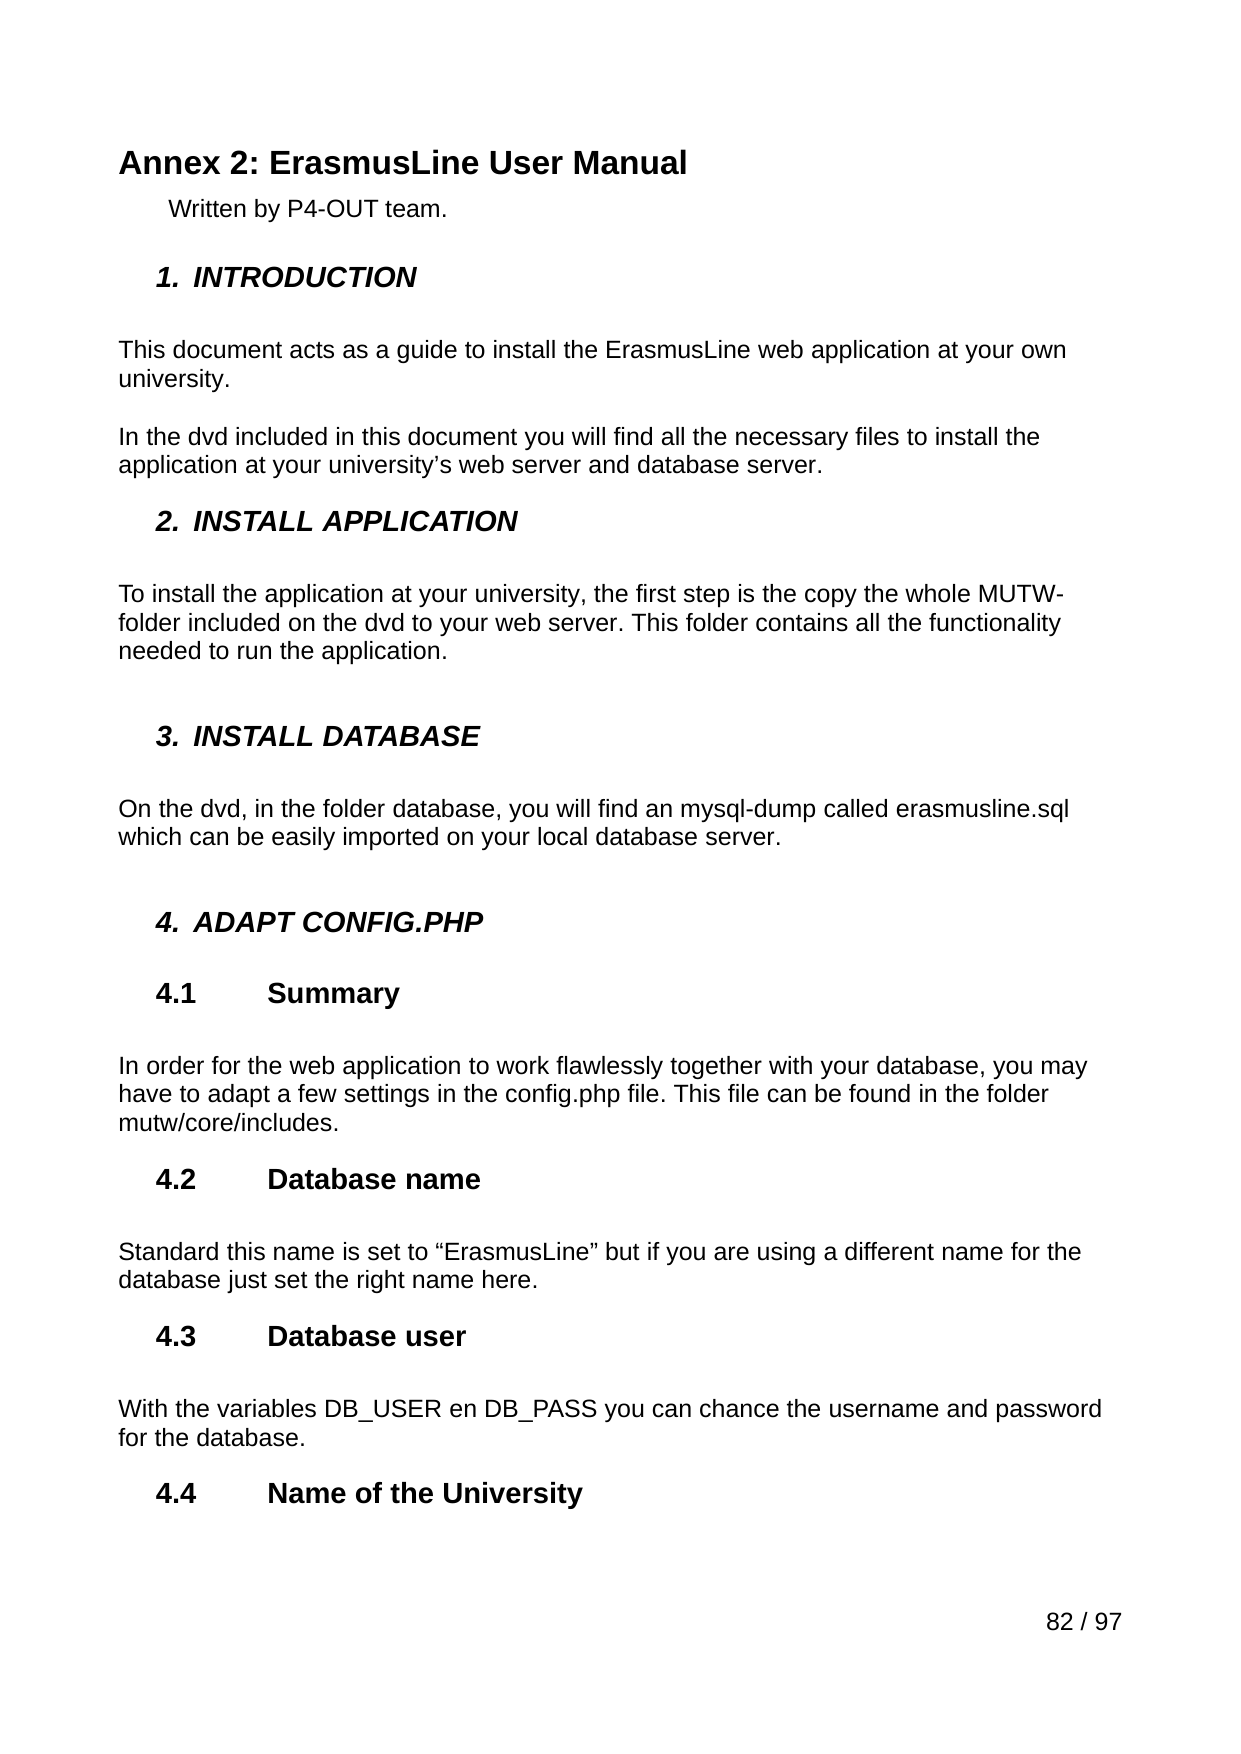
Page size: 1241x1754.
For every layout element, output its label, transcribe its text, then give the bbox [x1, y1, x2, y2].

text This document acts as a guide to install the ErasmusLine web application at your own university. In the dvd included in this document you will find all the necessary files to install the application at your university’s web server and database server. [118, 335, 1122, 479]
subtitle Database user [156, 1319, 1122, 1353]
subtitle INSTALL APPLICATION [156, 504, 1122, 538]
text Standard this name is set to “ErasmusLine” but if you are using a different name for the database just set the right name here. [118, 1208, 1122, 1294]
subtitle Summary [156, 976, 1122, 1009]
subtitle INTRODUCTION [156, 261, 1122, 294]
text [118, 1523, 1122, 1551]
subtitle Annex 2: ErasmusLine User Manual [118, 143, 1122, 182]
text To install the application at your university, the first step is the copy the whole MUTW-folder included on the dvd to your web server. This folder contains all the functionality needed to run the application. [118, 550, 1122, 694]
subtitle Database name [156, 1162, 1122, 1196]
subtitle Name of the University [156, 1477, 1122, 1510]
text Written by P4-OUT team. [118, 194, 1122, 223]
text With the variables DB_USER en DB_PASS you can chance the username and password for the database. [118, 1365, 1122, 1452]
text On the dvd, in the folder database, you will find an mysql-dump called erasmusline.sql which can be easily imported on your local database server. [118, 765, 1122, 880]
subtitle ADAPT CONFIG.PHP [156, 905, 1122, 938]
text In order for the web application to work flawlessly together with your database, you may have to adapt a few settings in the config.php file. This file can be found in the folder mutw/core/includes. [118, 1022, 1122, 1137]
subtitle INSTALL DATABASE [156, 719, 1122, 752]
